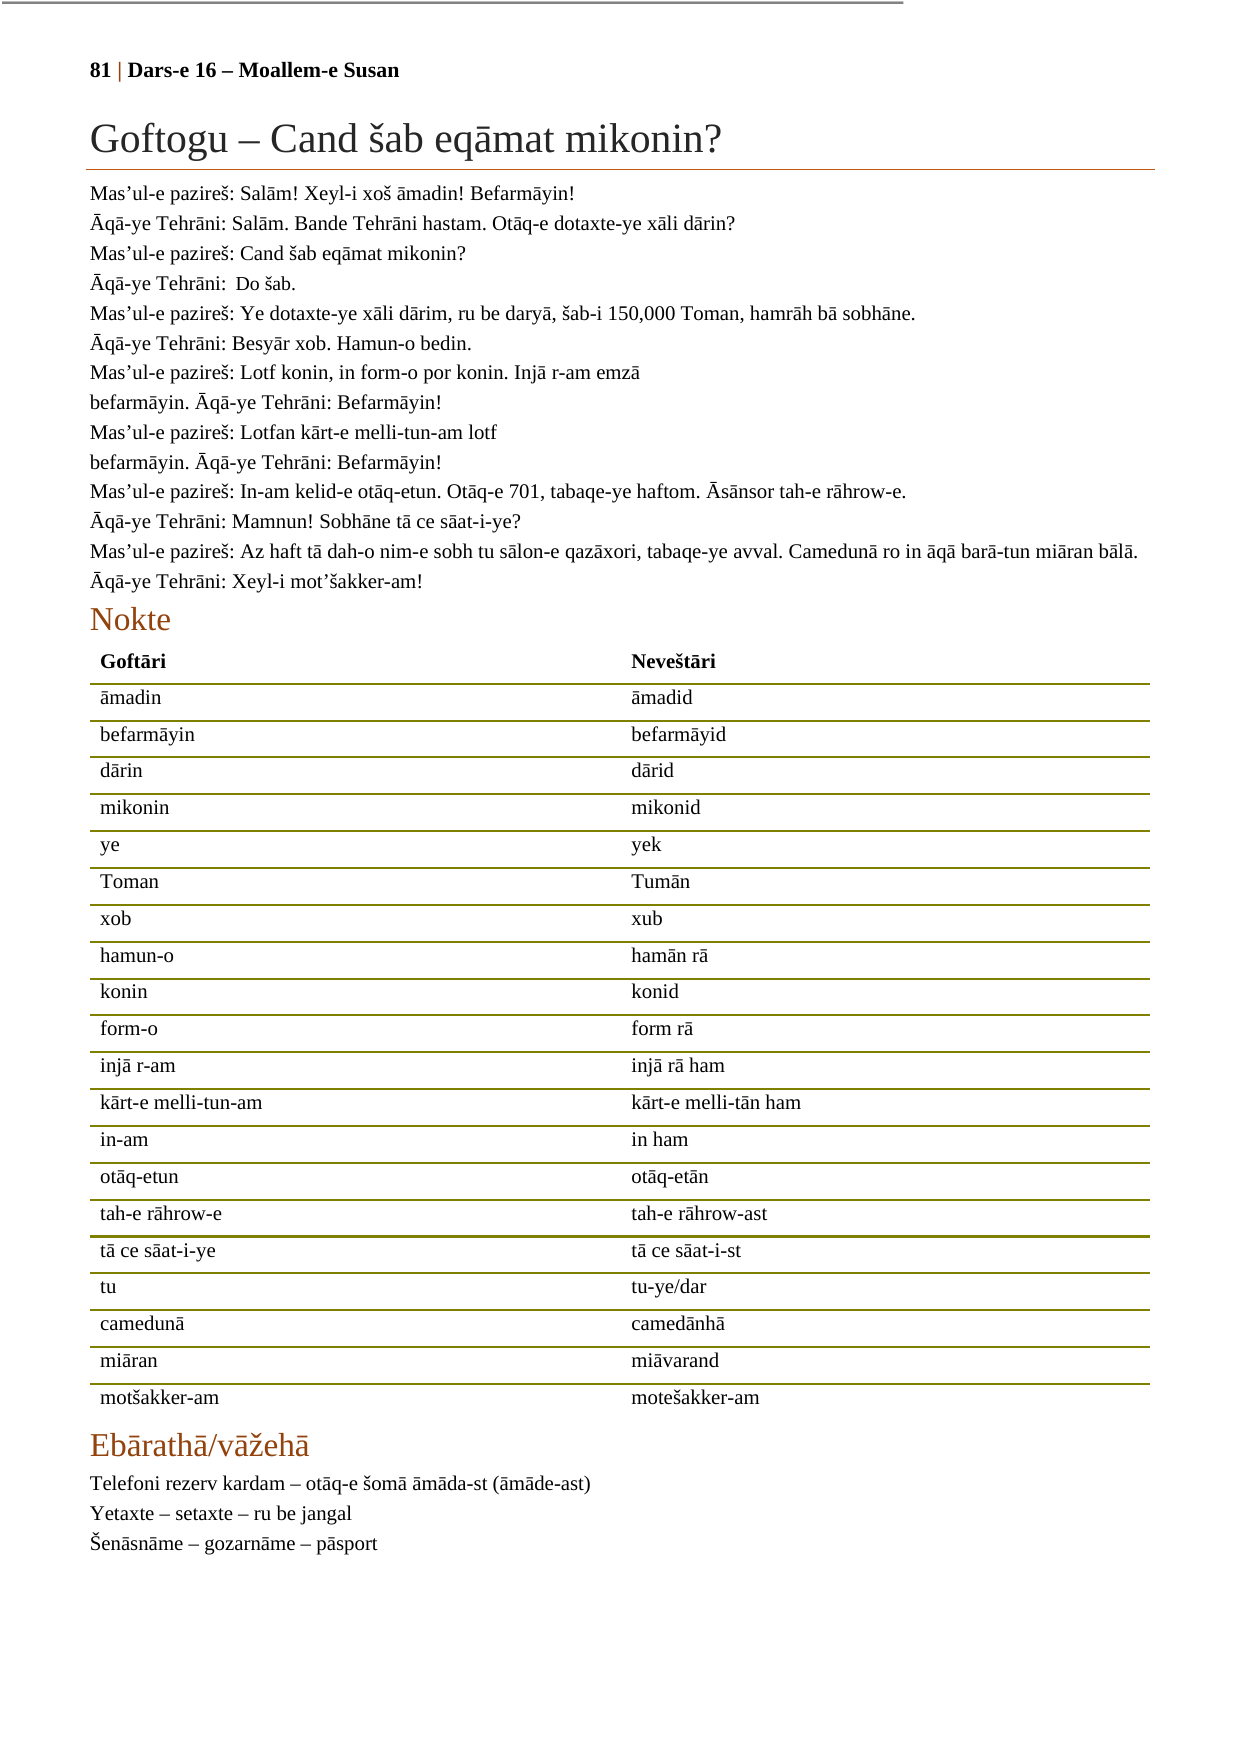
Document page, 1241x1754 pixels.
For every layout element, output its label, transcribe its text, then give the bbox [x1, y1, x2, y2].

table_cell [90, 1082, 448, 1088]
table_cell [448, 1045, 1150, 1051]
table_cell [448, 1267, 1150, 1272]
table_cell kārt‐e melli‐tān ham [448, 1090, 1150, 1119]
table_cell [448, 1230, 1150, 1235]
text Mas’ul‐e pazireš: Ye dotaxte‐ye xāli dārim, ru be daryā, šab‐i 150,000 Toman, hamrāh bā sobhāne. Āqā‐ye Tehrāni: Besyār xob. Hamun‐o bedin. [89, 301, 917, 354]
table_cell [448, 935, 1150, 941]
table_cell camedunā [90, 1311, 448, 1340]
text Telefoni rezerv kardam – otāq‐e šomā āmāda‐st (āmāde‐ast) Yetaxte – setaxte – ru be jangal [89, 1471, 601, 1525]
table_cell tā ce sāat‐i‐st [448, 1238, 1150, 1267]
table_cell [90, 714, 448, 719]
table_cell otāq‐etun [90, 1164, 448, 1193]
text Mas’ul‐e pazireš: Lotfan kārt‐e melli‐tun‐am lotf befarmāyin. Āqā‐ye Tehrāni: Befarmāyin! [89, 420, 601, 474]
text 81 | Dars‐e 16 – Moallem‐e Susan [89, 57, 1151, 82]
text Ebārathā/vāžehā [89, 1426, 1151, 1464]
table_cell befarmāyid [448, 722, 1150, 751]
table_cell form‐o [90, 1016, 448, 1045]
table_cell injā r‐am [90, 1053, 448, 1082]
table_cell form rā [448, 1016, 1150, 1045]
table_cell [90, 1267, 448, 1272]
text Nokte [89, 600, 1151, 638]
table_cell [448, 677, 1150, 683]
table_cell injā rā ham [448, 1053, 1150, 1082]
text Mas’ul‐e pazireš: Lotf konin, in form‐o por konin. Injā r‐am emzā befarmāyin. Āqā‐ye Tehrāni: Befarmāyin! [89, 360, 740, 414]
table_cell [448, 714, 1150, 719]
table_cell [90, 1304, 448, 1309]
table_cell [90, 935, 448, 941]
table_cell tu‐ye/dar [448, 1274, 1150, 1303]
table_cell in ham [448, 1127, 1150, 1156]
table_cell [90, 824, 448, 830]
table_cell [90, 898, 448, 904]
table_header Goftāri [90, 649, 448, 677]
table_cell [448, 1119, 1150, 1125]
table_cell [448, 861, 1150, 867]
table_cell [448, 1082, 1150, 1088]
table_cell [90, 1193, 448, 1198]
table_cell otāq‐etān [448, 1164, 1150, 1193]
table_cell konid [448, 980, 1150, 1008]
table_cell [90, 861, 448, 867]
text Mas’ul‐e pazireš: In‐am kelid‐e otāq‐etun. Otāq‐e 701, tabaqe‐ye haftom. Āsānsor tah‐e rāhrow‐e. Āqā‐ye Tehrāni: Mamnun! Sobhāne tā ce sāat‐i‐ye? [89, 479, 919, 533]
table_cell in‐am [90, 1127, 448, 1156]
table_cell āmadid [448, 685, 1150, 714]
table_cell āmadin [90, 685, 448, 714]
table_cell [448, 1193, 1150, 1198]
text Mas’ul‐e pazireš: Az haft tā dah‐o nim‐e sobh tu sālon‐e qazāxori, tabaqe‐ye avval. Camedunā ro in āqā barā‐tun miāran bālā. Āqā‐ye Tehrāni: Xeyl‐i mot’šakker‐am! [89, 539, 1148, 593]
text Goftogu – Cand šab eqāmat mikonin? [89, 114, 1151, 162]
table_cell [90, 677, 448, 683]
table_cell tah‐e rāhrow‐e [90, 1201, 448, 1230]
table_cell [90, 1230, 448, 1235]
table_cell motšakker‐am [90, 1385, 448, 1414]
table_cell xub [448, 906, 1150, 935]
table_cell [90, 788, 448, 793]
text Āqā‐ye Tehrāni: Salām. Bande Tehrāni hastam. Otāq‐e dotaxte‐ye xāli dārin? Mas’ul‐e pazireš: Cand šab eqāmat mikonin? [89, 211, 744, 265]
table_header Neveštāri [448, 649, 1150, 677]
table_cell kārt‐e melli‐tun‐am [90, 1090, 448, 1119]
table_cell hamān rā [448, 943, 1150, 972]
text Šenāsnāme – gozarnāme – pāsport [89, 1531, 1151, 1555]
table_cell [90, 1045, 448, 1051]
table_cell [90, 1377, 448, 1383]
table_cell [448, 1340, 1150, 1346]
table_cell Toman [90, 869, 448, 898]
table_cell yek [448, 832, 1150, 861]
table_cell tā ce sāat‐i‐ye [90, 1238, 448, 1267]
table_cell camedānhā [448, 1311, 1150, 1340]
table_cell [448, 972, 1150, 977]
table_cell tah‐e rāhrow‐ast [448, 1201, 1150, 1230]
table_cell miāvarand [448, 1348, 1150, 1377]
table_cell xob [90, 906, 448, 935]
table_cell befarmāyin [90, 722, 448, 751]
table_cell [448, 788, 1150, 793]
table_cell [448, 1377, 1150, 1383]
table_cell [90, 1156, 448, 1162]
table_cell [90, 972, 448, 977]
table_cell dārin [90, 758, 448, 787]
table_cell ye [90, 832, 448, 861]
table_cell [90, 1340, 448, 1346]
table_cell hamun‐o [90, 943, 448, 972]
table_cell dārid [448, 758, 1150, 787]
table_cell [90, 1119, 448, 1125]
text [0, 0, 905, 6]
table_cell [448, 1304, 1150, 1309]
table_cell tu [90, 1274, 448, 1303]
table_cell mikonin [90, 795, 448, 824]
table_cell [448, 751, 1150, 756]
table_cell Tumān [448, 869, 1150, 898]
table_cell konin [90, 980, 448, 1008]
table_cell [448, 898, 1150, 904]
text Mas’ul‐e pazireš: Salām! Xeyl‐i xoš āmadin! Befarmāyin! [89, 181, 1151, 205]
table_cell mikonid [448, 795, 1150, 824]
table_cell [448, 1009, 1150, 1014]
table_cell miāran [90, 1348, 448, 1377]
text Āqā‐ye Tehrāni: Do šab. [89, 271, 1151, 294]
table_cell [90, 751, 448, 756]
table_cell motešakker‐am [448, 1385, 1150, 1414]
table_cell [90, 1009, 448, 1014]
table_cell [448, 824, 1150, 830]
table_cell [448, 1156, 1150, 1162]
